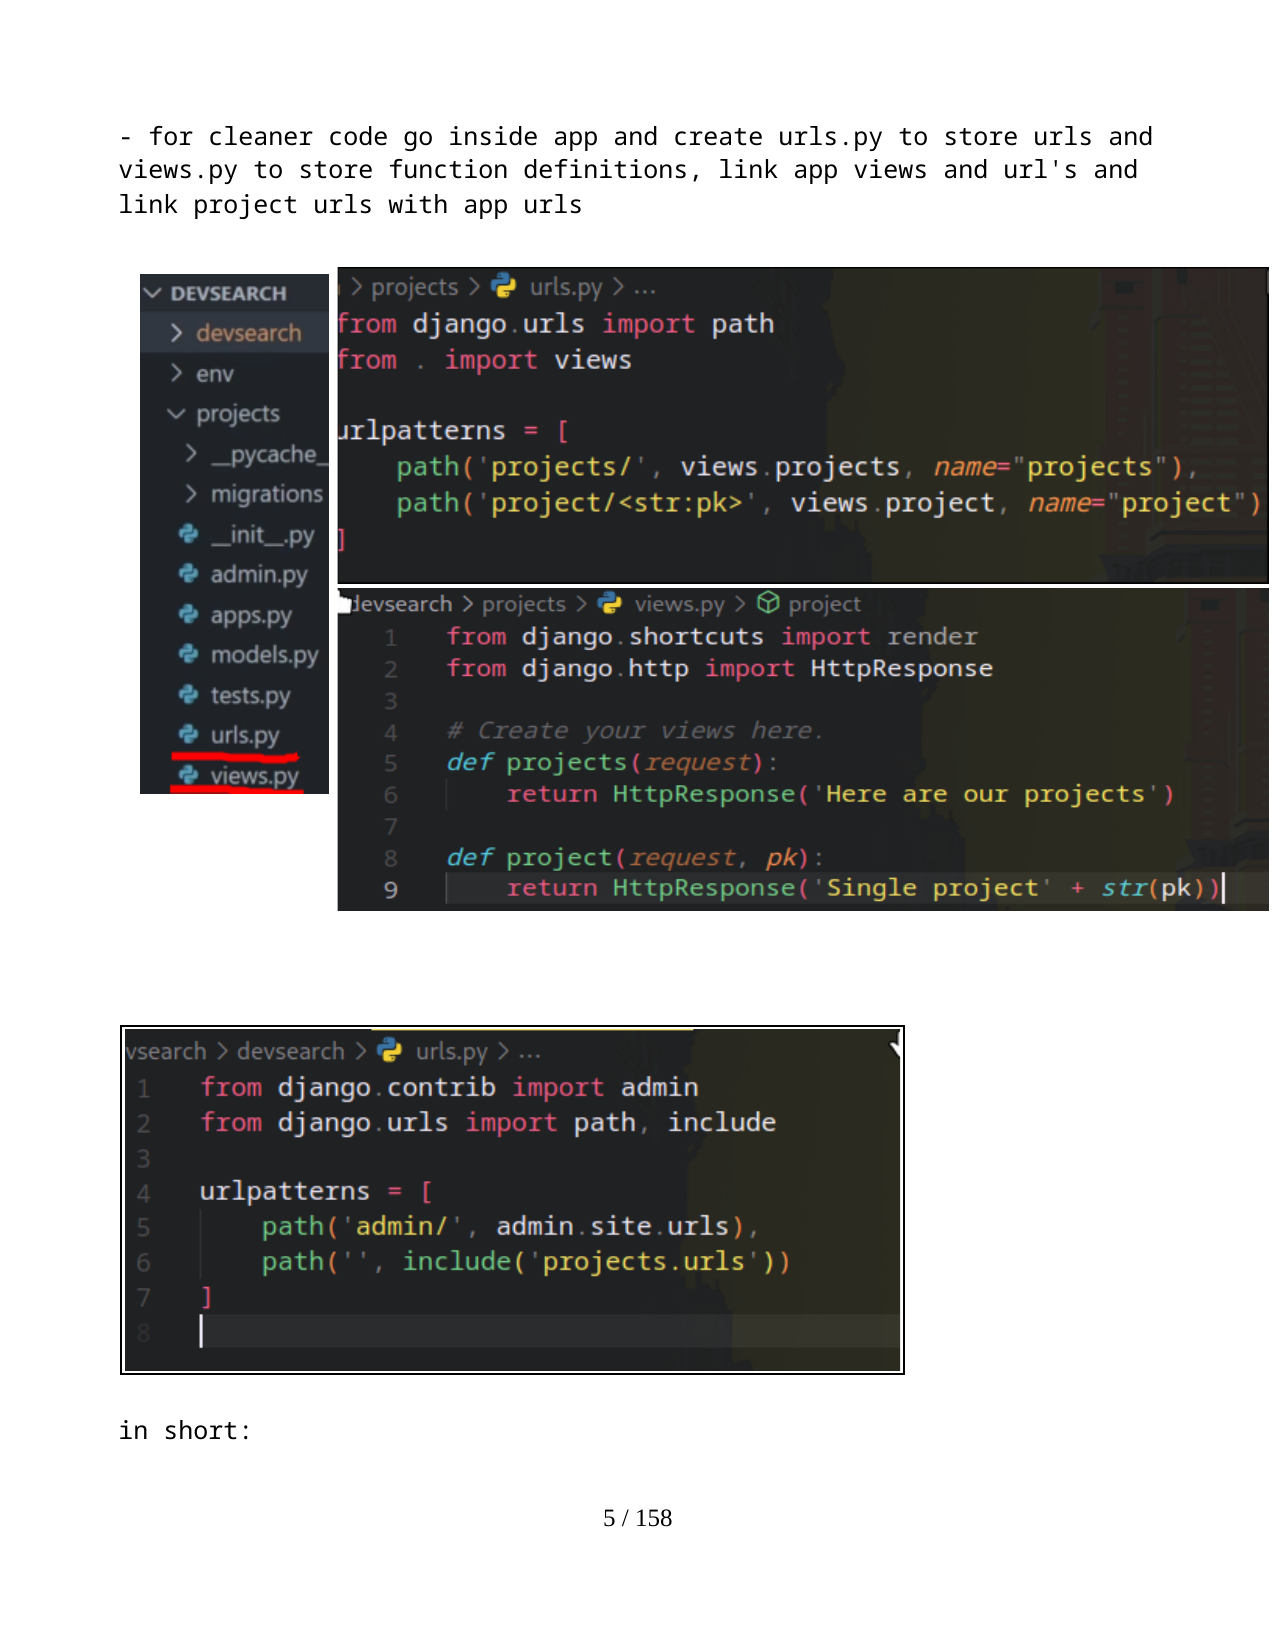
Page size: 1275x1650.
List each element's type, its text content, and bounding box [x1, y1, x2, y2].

picture [140, 274, 329, 794]
picture [337, 588, 1269, 911]
text - for cleaner code go inside app and create urls.py to store urls and views.py to store function definitions, link app views and url's and link project urls with app urls [118, 118, 1157, 220]
text in short: [118, 1412, 1157, 1447]
picture [337, 267, 1269, 584]
picture [125, 1029, 901, 1371]
